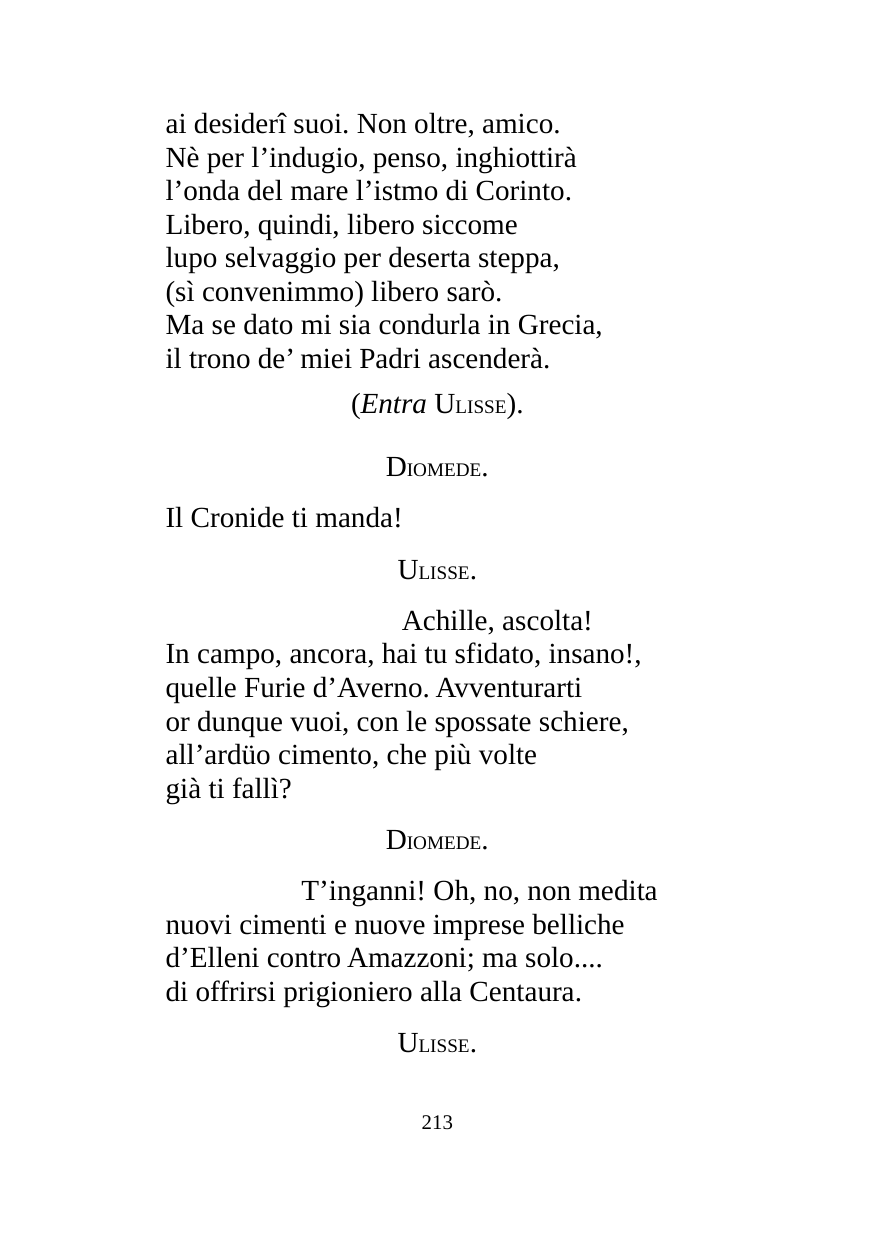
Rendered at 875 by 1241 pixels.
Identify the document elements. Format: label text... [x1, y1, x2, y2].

text ai desiderî suoi. Non oltre, amico. Nè per l’indugio, penso, inghiottirà l’onda del mare l’istmo di Corinto. Libero, quindi, libero siccome lupo selvaggio per deserta steppa, (sì convenimmo) libero sarò. Ma se dato mi sia condurla in Grecia, il trono de’ miei Padri ascenderà. [165, 106, 768, 374]
text Il Cronide ti manda! [165, 501, 768, 534]
text Diomede. [106, 822, 768, 856]
text Ulisse. [106, 552, 768, 585]
text T’inganni! Oh, no, non medita nuovi cimenti e nuove imprese belliche d’Elleni contro Amazzoni; ma solo.... di offrirsi prigioniero alla Centaura. [165, 873, 768, 1007]
text Achille, ascolta! In campo, ancora, hai tu sfidato, insano!, quelle Furie d’Averno. Avventurarti or dunque vuoi, con le spossate schiere, all’ardüo cimento, che più volte già ti fallì? [165, 603, 768, 804]
text Ulisse. [106, 1025, 768, 1059]
text Diomede. [106, 449, 768, 483]
text (Entra Ulisse). [106, 386, 768, 420]
